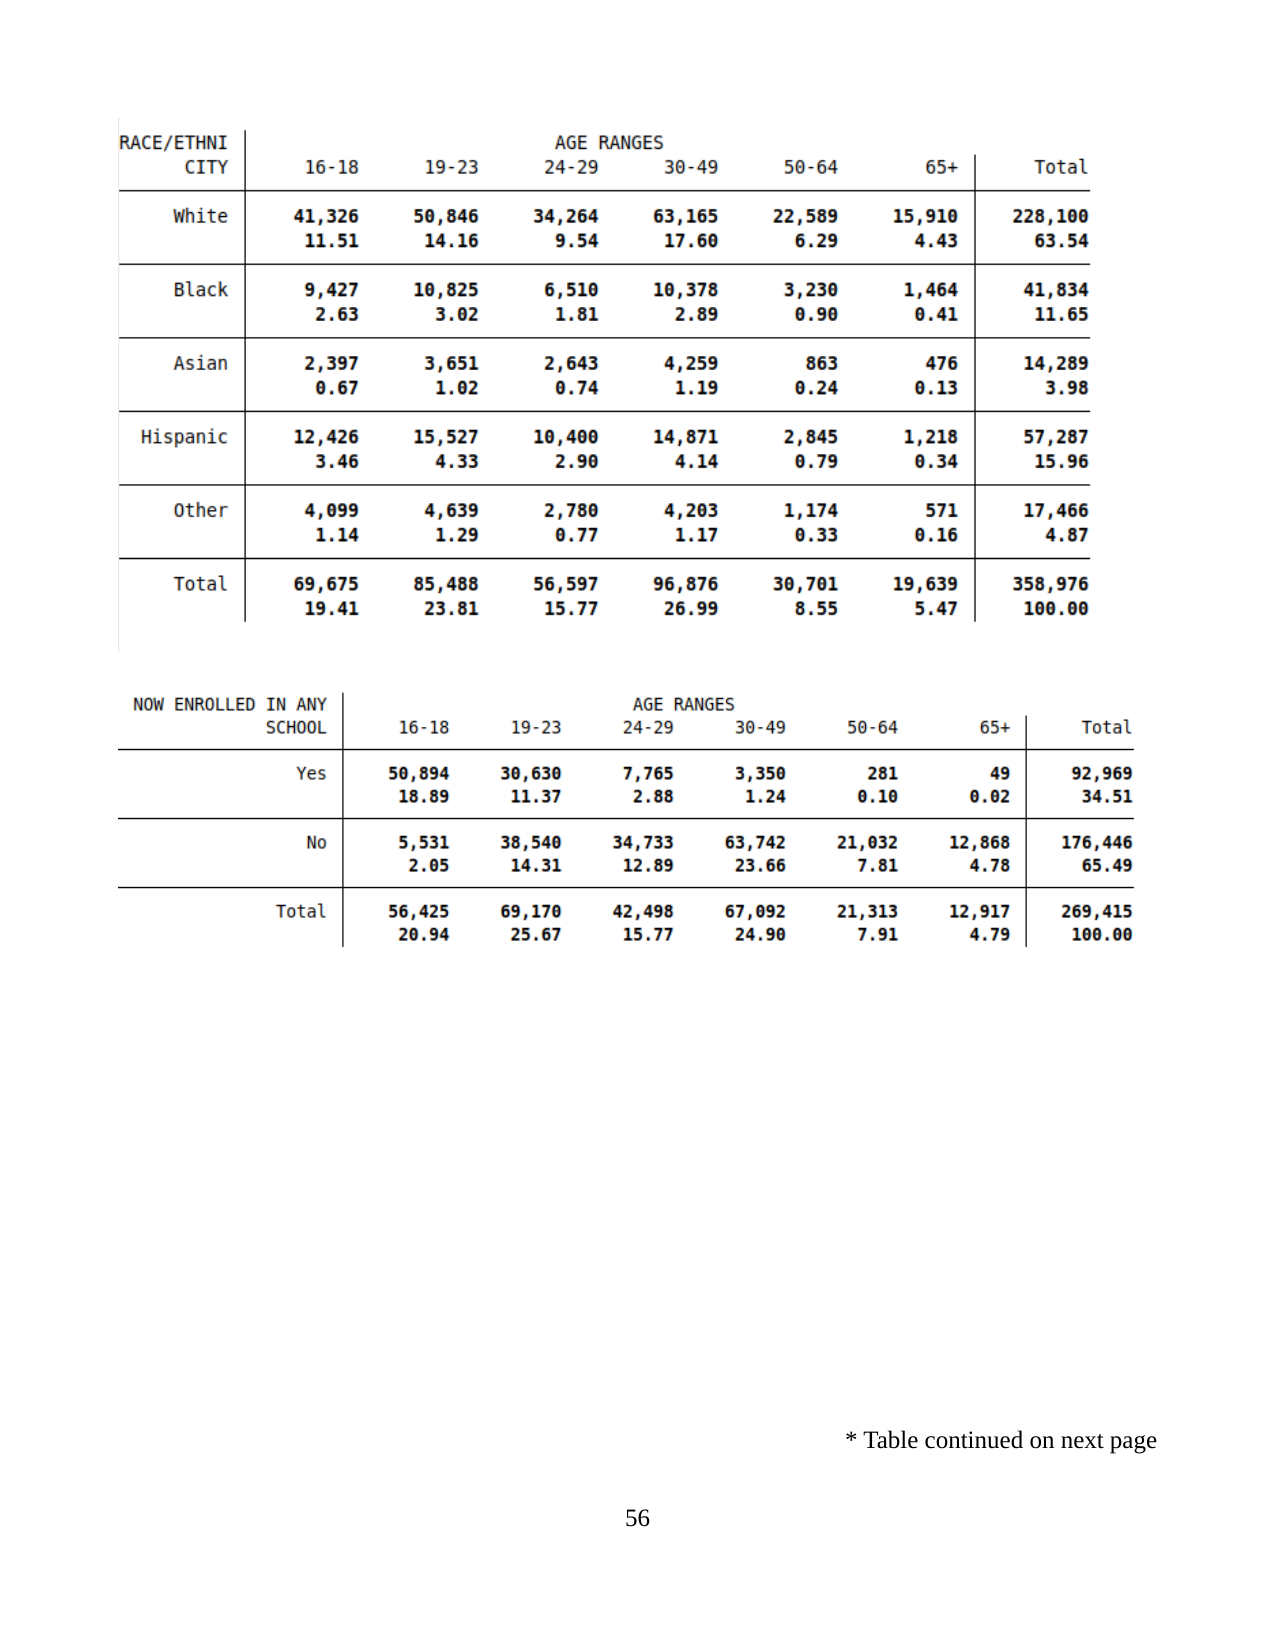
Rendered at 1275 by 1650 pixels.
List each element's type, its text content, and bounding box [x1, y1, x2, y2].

picture [118, 118, 1157, 652]
picture [118, 680, 1157, 965]
text * Table continued on next page [118, 1425, 1157, 1453]
